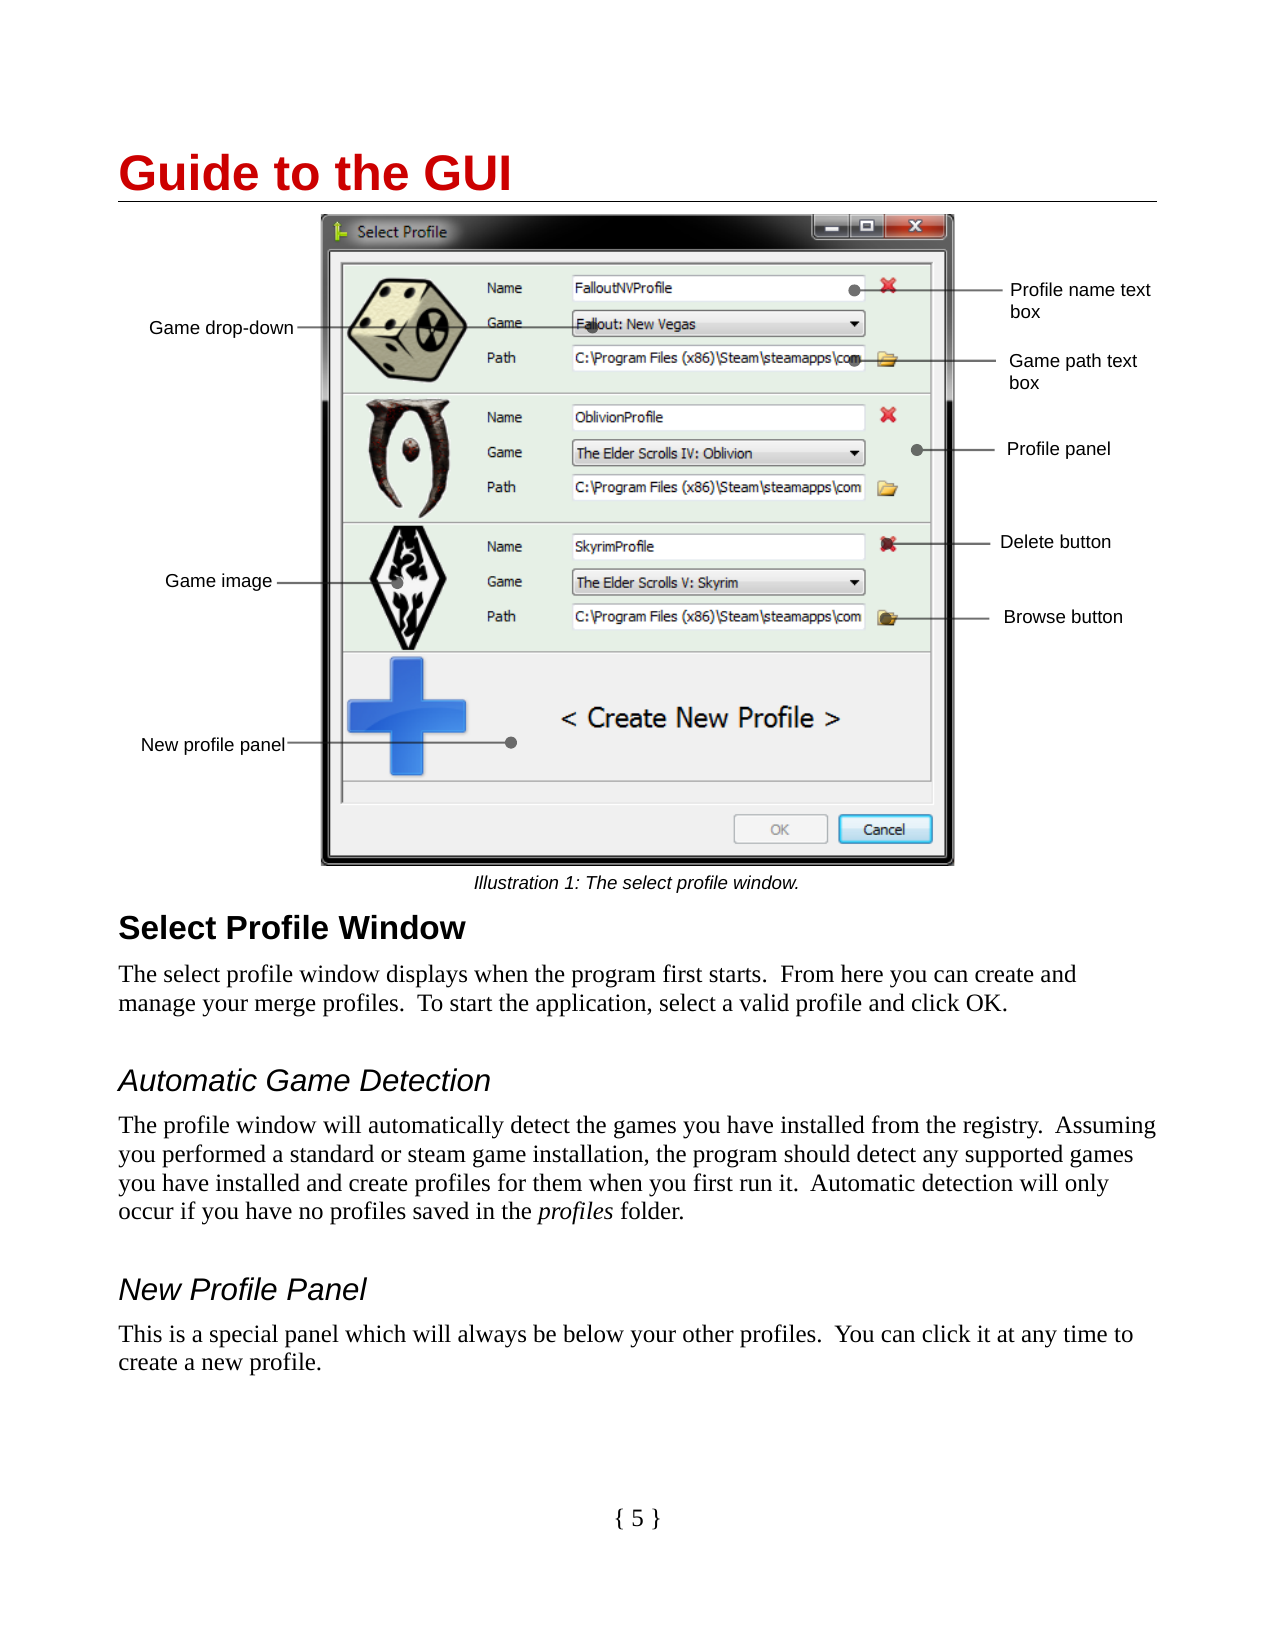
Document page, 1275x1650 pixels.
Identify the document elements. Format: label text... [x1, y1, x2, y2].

subtitle Guide to the GUI [118, 143, 1157, 201]
subtitle [115, 214, 320, 226]
picture [320, 214, 955, 866]
subtitle [955, 214, 1160, 226]
text The select profile window displays when the program first starts. From here you can create and manage your merge profiles. To start the application, select a valid profile and click OK. [118, 959, 1157, 1017]
text The profile window will automatically detect the games you have installed from the registry. Assuming you performed a standard or steam game installation, the program should detect any supported games you have installed and create profiles for them when you first run it. Automatic detection will only occur if you have no profiles saved in the profiles folder. [118, 1110, 1157, 1225]
subtitle New Profile Panel [118, 1271, 1157, 1307]
subtitle Select Profile Window [118, 893, 1157, 947]
text Illustration 1: The select profile window. [115, 866, 1160, 893]
subtitle Automatic Game Detection [118, 1062, 1157, 1098]
text This is a special panel which will always be below your other profiles. You can click it at any time to create a new profile. [118, 1319, 1157, 1376]
